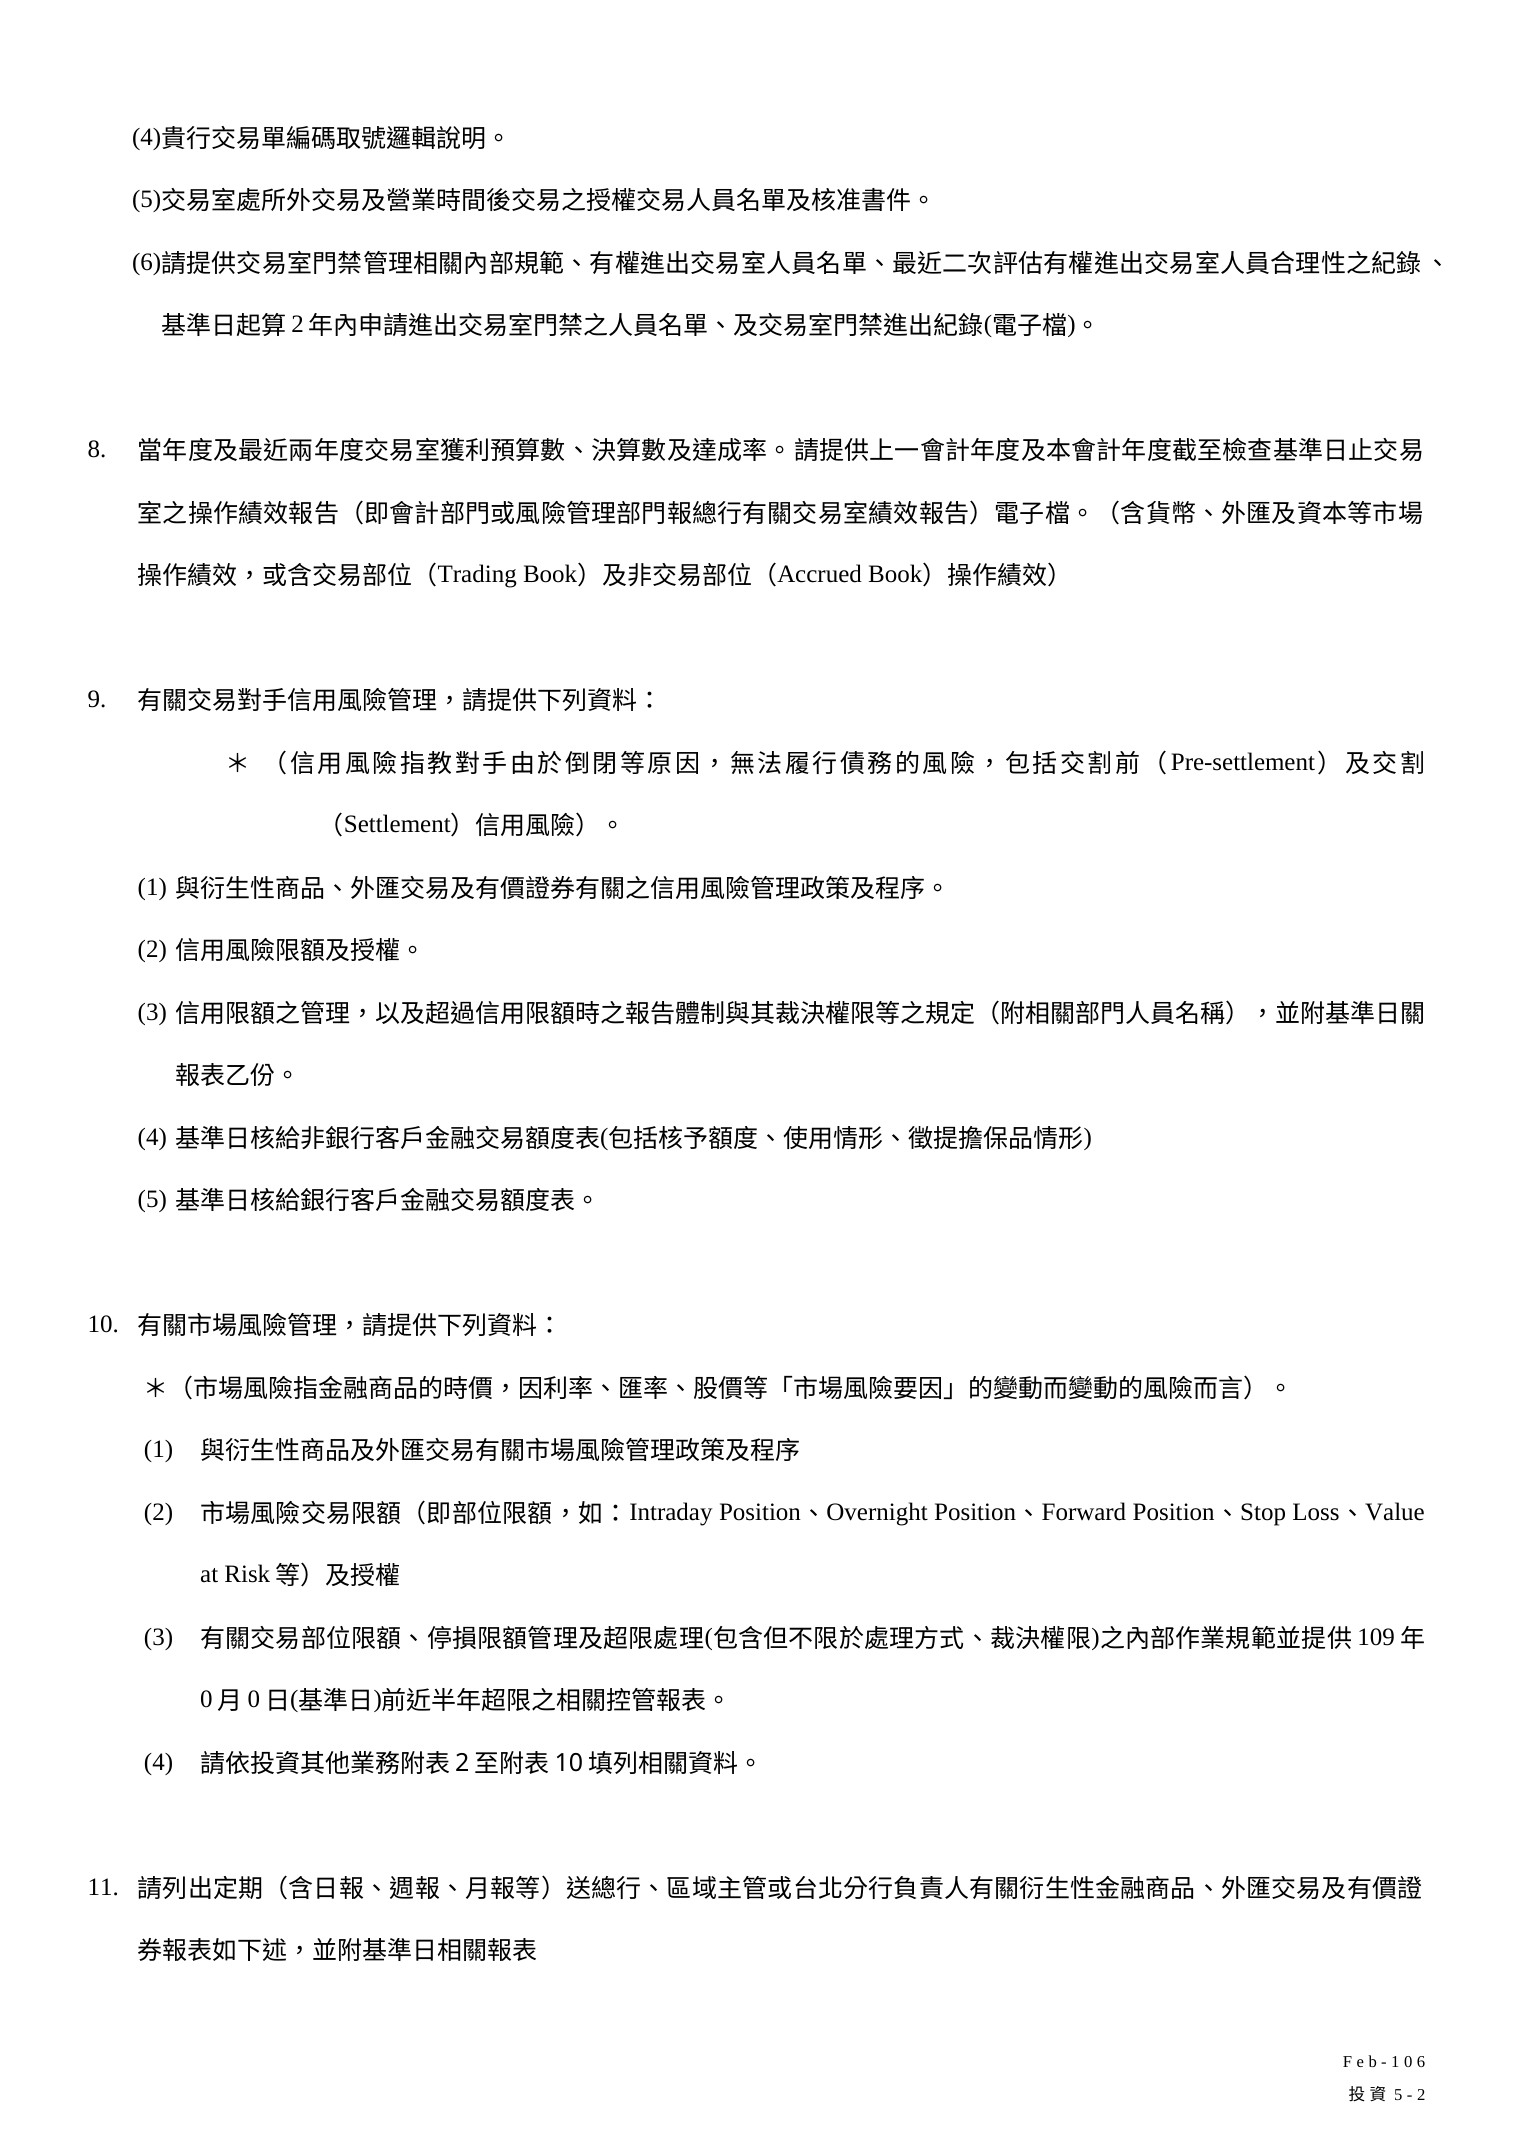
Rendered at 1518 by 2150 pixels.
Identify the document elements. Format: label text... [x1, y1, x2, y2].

list 信用風險限額及授權。 [137, 907, 1425, 969]
text (4)貴行交易單編碼取號邏輯說明。 [132, 94, 1425, 157]
list 有關市場風險管理，請提供下列資料： [87, 1282, 1425, 1344]
list 當年度及最近兩年度交易室獲利預算數、決算數及達成率。請提供上一會計年度及本會計年度截至檢查基準日止交易室之操作績效報告（即會計部門或風險管理部門報總行有關交易室績效報告）電子檔。（含貨幣、外匯及資本等市場操作績效，或含交易部位（Trading Book）及非交易部位（Accrued Book）操作績效） [87, 407, 1425, 594]
list 基準日核給銀行客戶金融交易額度表。 [137, 1157, 1425, 1219]
text (1) 與衍生性商品及外匯交易有關市場風險管理政策及程序 [144, 1407, 1425, 1469]
text (3) 有關交易部位限額、停損限額管理及超限處理(包含但不限於處理方式、裁決權限)之內部作業規範並提供109年0月0日(基準日)前近半年超限之相關控管報表。 [144, 1594, 1425, 1719]
text (6)請提供交易室門禁管理相關內部規範、有權進出交易室人員名單、最近二次評估有權進出交易室人員合理性之紀錄、基準日起算2年內申請進出交易室門禁之人員名單、及交易室門禁進出紀錄(電子檔)。 [132, 219, 1425, 344]
list 請列出定期（含日報、週報、月報等）送總行、區域主管或台北分行負責人有關衍生性金融商品、外匯交易及有價證券報表如下述，並附基準日相關報表 [87, 1844, 1425, 1969]
text (5)交易室處所外交易及營業時間後交易之授權交易人員名單及核准書件。 [132, 157, 1425, 219]
list 基準日核給非銀行客戶金融交易額度表(包括核予額度、使用情形、徵提擔保品情形) [137, 1094, 1425, 1157]
text (4) 請依投資其他業務附表2至附表10填列相關資料。 [144, 1719, 1425, 1782]
text ＊（市場風險指金融商品的時價，因利率、匯率、股價等「市場風險要因」的變動而變動的風險而言）。 [144, 1344, 1425, 1407]
text (2) 市場風險交易限額（即部位限額，如：Intraday Position、Overnight Position、Forward Position、Stop Loss、Value at Risk等）及授權 [144, 1469, 1425, 1594]
list 與衍生性商品、外匯交易及有價證券有關之信用風險管理政策及程序。 [137, 844, 1425, 907]
list （信用風險指教對手由於倒閉等原因，無法履行債務的風險，包括交割前（Pre-settlement）及交割（Settlement）信用風險）。 [225, 719, 1425, 844]
list 信用限額之管理，以及超過信用限額時之報告體制與其裁決權限等之規定（附相關部門人員名稱），並附基準日關報表乙份。 [137, 969, 1425, 1094]
list 有關交易對手信用風險管理，請提供下列資料： [87, 657, 1425, 719]
